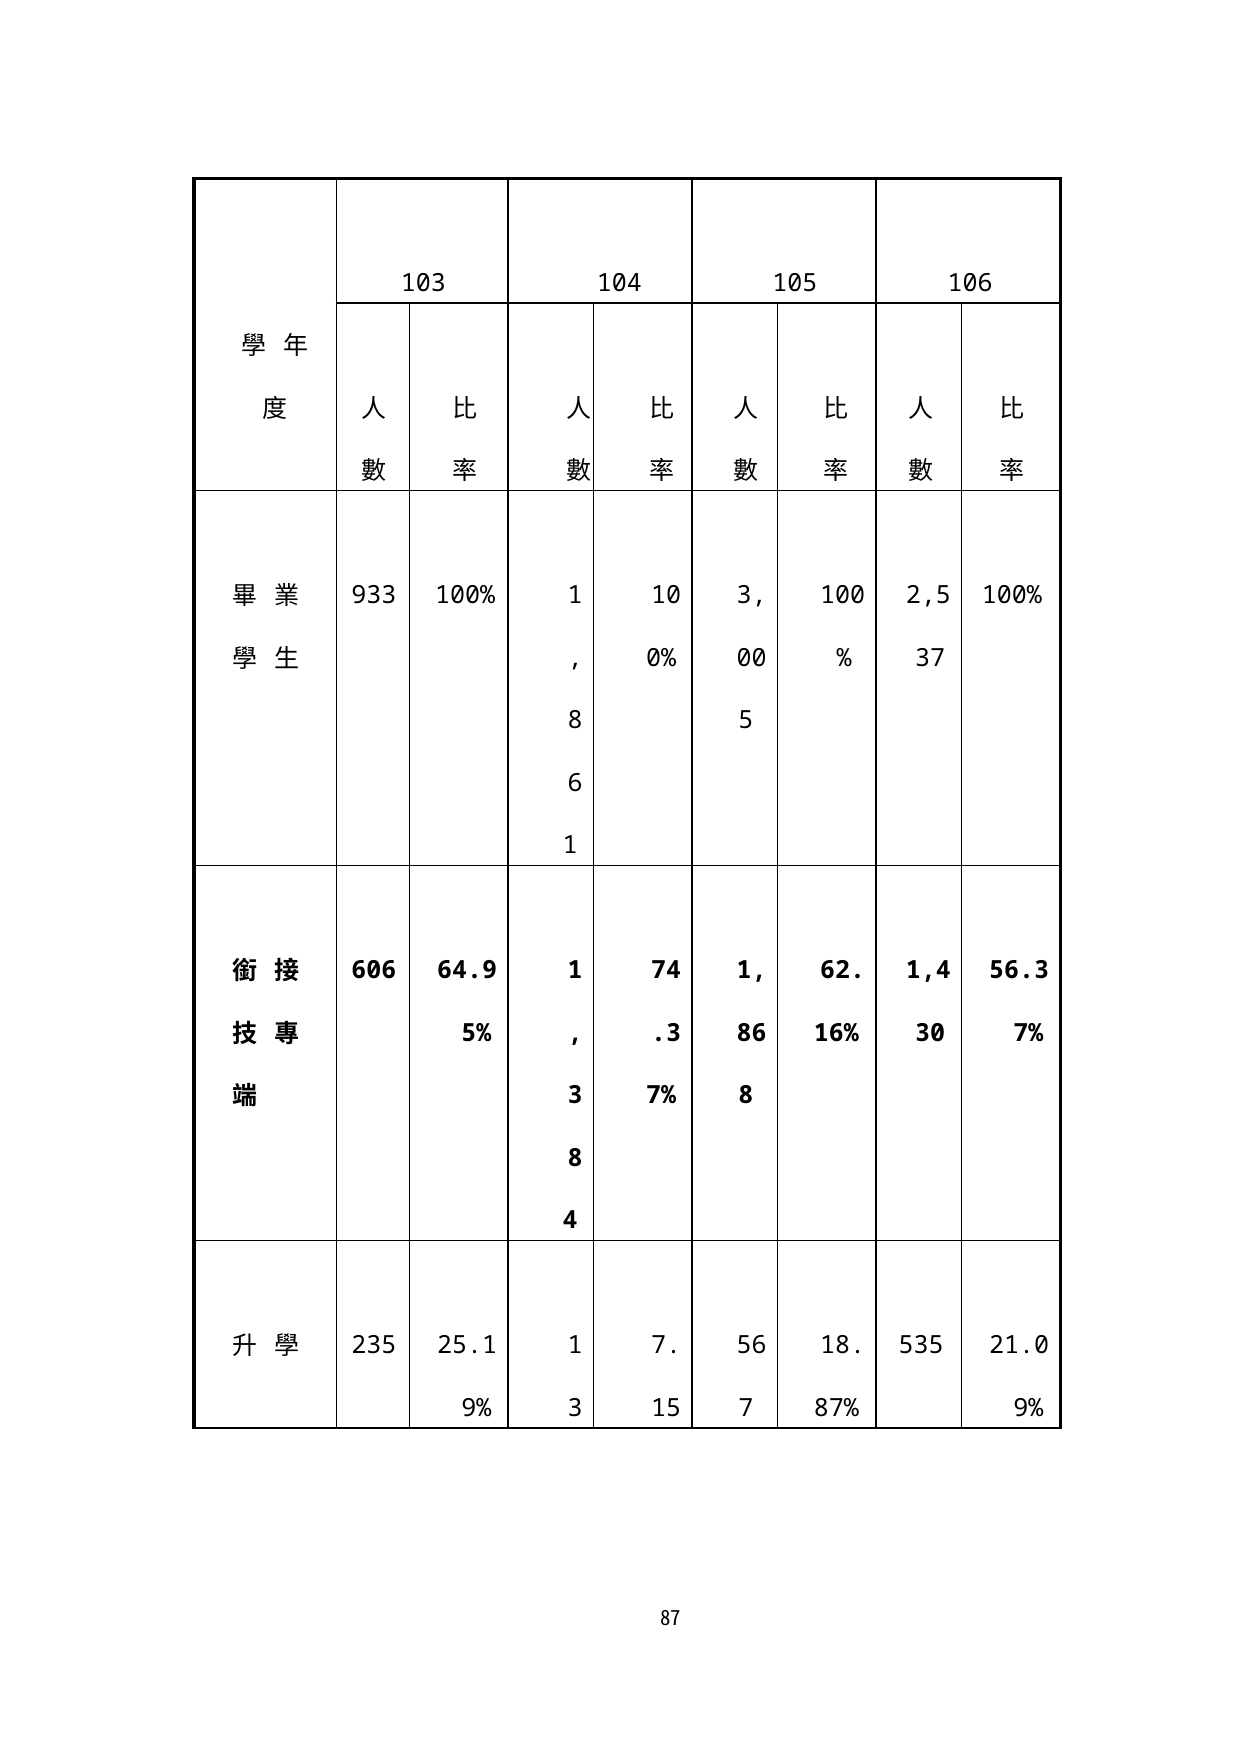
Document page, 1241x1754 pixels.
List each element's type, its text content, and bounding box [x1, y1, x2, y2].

table_cell 1,430 [877, 866, 961, 1240]
table_cell 2,537 [877, 491, 961, 865]
table_cell 1,861 [509, 491, 593, 865]
table_cell 100% [778, 491, 875, 865]
table_cell 升學 [196, 1241, 336, 1427]
table_cell 100% [962, 491, 1059, 865]
table_cell 535 [877, 1241, 961, 1427]
table_cell 人數 [509, 304, 593, 490]
table_cell 74.37% [594, 866, 691, 1240]
table_cell 比率 [778, 304, 875, 490]
table_cell 比率 [410, 304, 507, 490]
table_cell 100% [410, 491, 507, 865]
table_cell 25.19% [410, 1241, 507, 1427]
table_cell 13 [509, 1241, 593, 1427]
table_cell 933 [337, 491, 409, 865]
table_cell 606 [337, 866, 409, 1240]
table_cell 64.95% [410, 866, 507, 1240]
table_cell 7.15 [594, 1241, 691, 1427]
table_cell 人數 [693, 304, 777, 490]
table_cell 人數 [337, 304, 409, 490]
table_cell 235 [337, 1241, 409, 1427]
table_cell 62.16% [778, 866, 875, 1240]
table_cell 1,384 [509, 866, 593, 1240]
table_cell 18.87% [778, 1241, 875, 1427]
table_cell 比率 [962, 304, 1059, 490]
table_header 學年度 [196, 180, 336, 490]
table_header 106 [877, 180, 1059, 302]
table_cell 銜接技專端 [196, 866, 336, 1240]
table_cell 比率 [594, 304, 691, 490]
table_cell 21.09% [962, 1241, 1059, 1427]
table_cell 人數 [877, 304, 961, 490]
table_header 104 [509, 180, 691, 302]
table_header 103 [337, 180, 507, 302]
table_cell 1,868 [693, 866, 777, 1240]
table_header 105 [693, 180, 875, 302]
table_cell 畢業學生 [196, 491, 336, 865]
table_cell 100% [594, 491, 691, 865]
table_cell 56.37% [962, 866, 1059, 1240]
table_cell 3,005 [693, 491, 777, 865]
table_cell 567 [693, 1241, 777, 1427]
